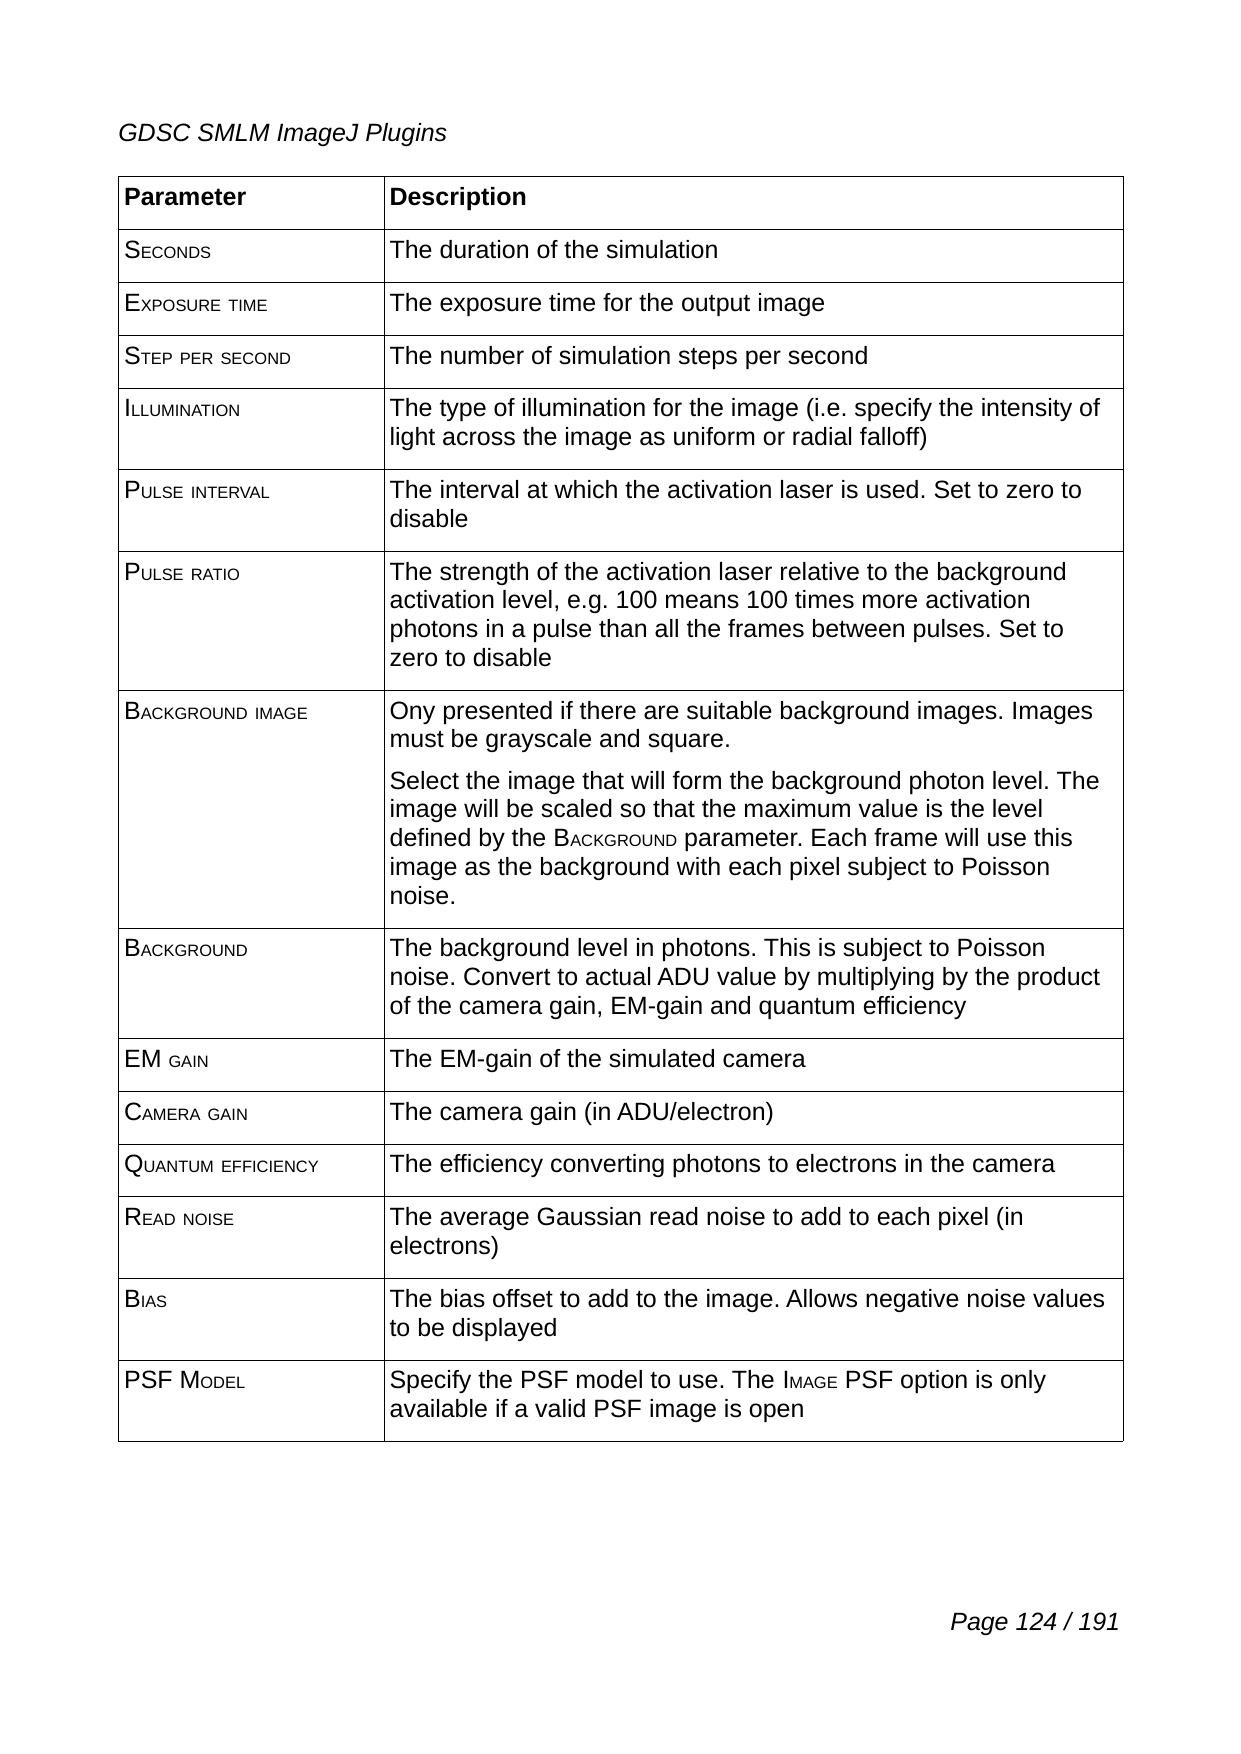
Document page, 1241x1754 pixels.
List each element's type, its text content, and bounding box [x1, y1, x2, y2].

table_cell Camera gain [119, 1092, 384, 1143]
table_header Parameter [119, 177, 384, 229]
table_cell The type of illumination for the image (i.e. specify the intensity of light across the image as uniform or radial falloff) [385, 389, 1123, 469]
table_cell The average Gaussian read noise to add to each pixel (in electrons) [385, 1197, 1123, 1278]
table_cell The exposure time for the output image [385, 283, 1123, 335]
table_cell Background [119, 929, 384, 1038]
table_cell Bias [119, 1279, 384, 1359]
table_header Description [385, 177, 1123, 229]
table_cell Specify the PSF model to use. The Image PSF option is only available if a valid PSF image is open [385, 1361, 1123, 1441]
table_cell Ony presented if there are suitable background images. Images must be grayscale and square. Select the image that will form the background photon level. The image will be scaled so that the maximum value is the level defined by the Background parameter. Each frame will use this image as the background with each pixel subject to Poisson noise. [385, 691, 1123, 928]
table_cell Pulse ratio [119, 552, 384, 690]
table_cell Illumination [119, 389, 384, 469]
table_cell The EM-gain of the simulated camera [385, 1039, 1123, 1091]
table_cell Pulse interval [119, 470, 384, 551]
table_cell The interval at which the activation laser is used. Set to zero to disable [385, 470, 1123, 551]
table_cell The duration of the simulation [385, 230, 1123, 282]
table_cell EM gain [119, 1039, 384, 1091]
table_cell The number of simulation steps per second [385, 336, 1123, 388]
table_cell Seconds [119, 230, 384, 282]
table_cell Read noise [119, 1197, 384, 1278]
table_cell The strength of the activation laser relative to the background activation level, e.g. 100 means 100 times more activation photons in a pulse than all the frames between pulses. Set to zero to disable [385, 552, 1123, 690]
table_cell The background level in photons. This is subject to Poisson noise. Convert to actual ADU value by multiplying by the product of the camera gain, EM-gain and quantum efficiency [385, 929, 1123, 1038]
table_cell The camera gain (in ADU/electron) [385, 1092, 1123, 1143]
table_cell Step per second [119, 336, 384, 388]
table_cell Background image [119, 691, 384, 928]
table_cell PSF Model [119, 1361, 384, 1441]
table_cell Exposure time [119, 283, 384, 335]
table_cell The bias offset to add to the image. Allows negative noise values to be displayed [385, 1279, 1123, 1359]
table_cell The efficiency converting photons to electrons in the camera [385, 1145, 1123, 1196]
table_cell Quantum efficiency [119, 1145, 384, 1196]
